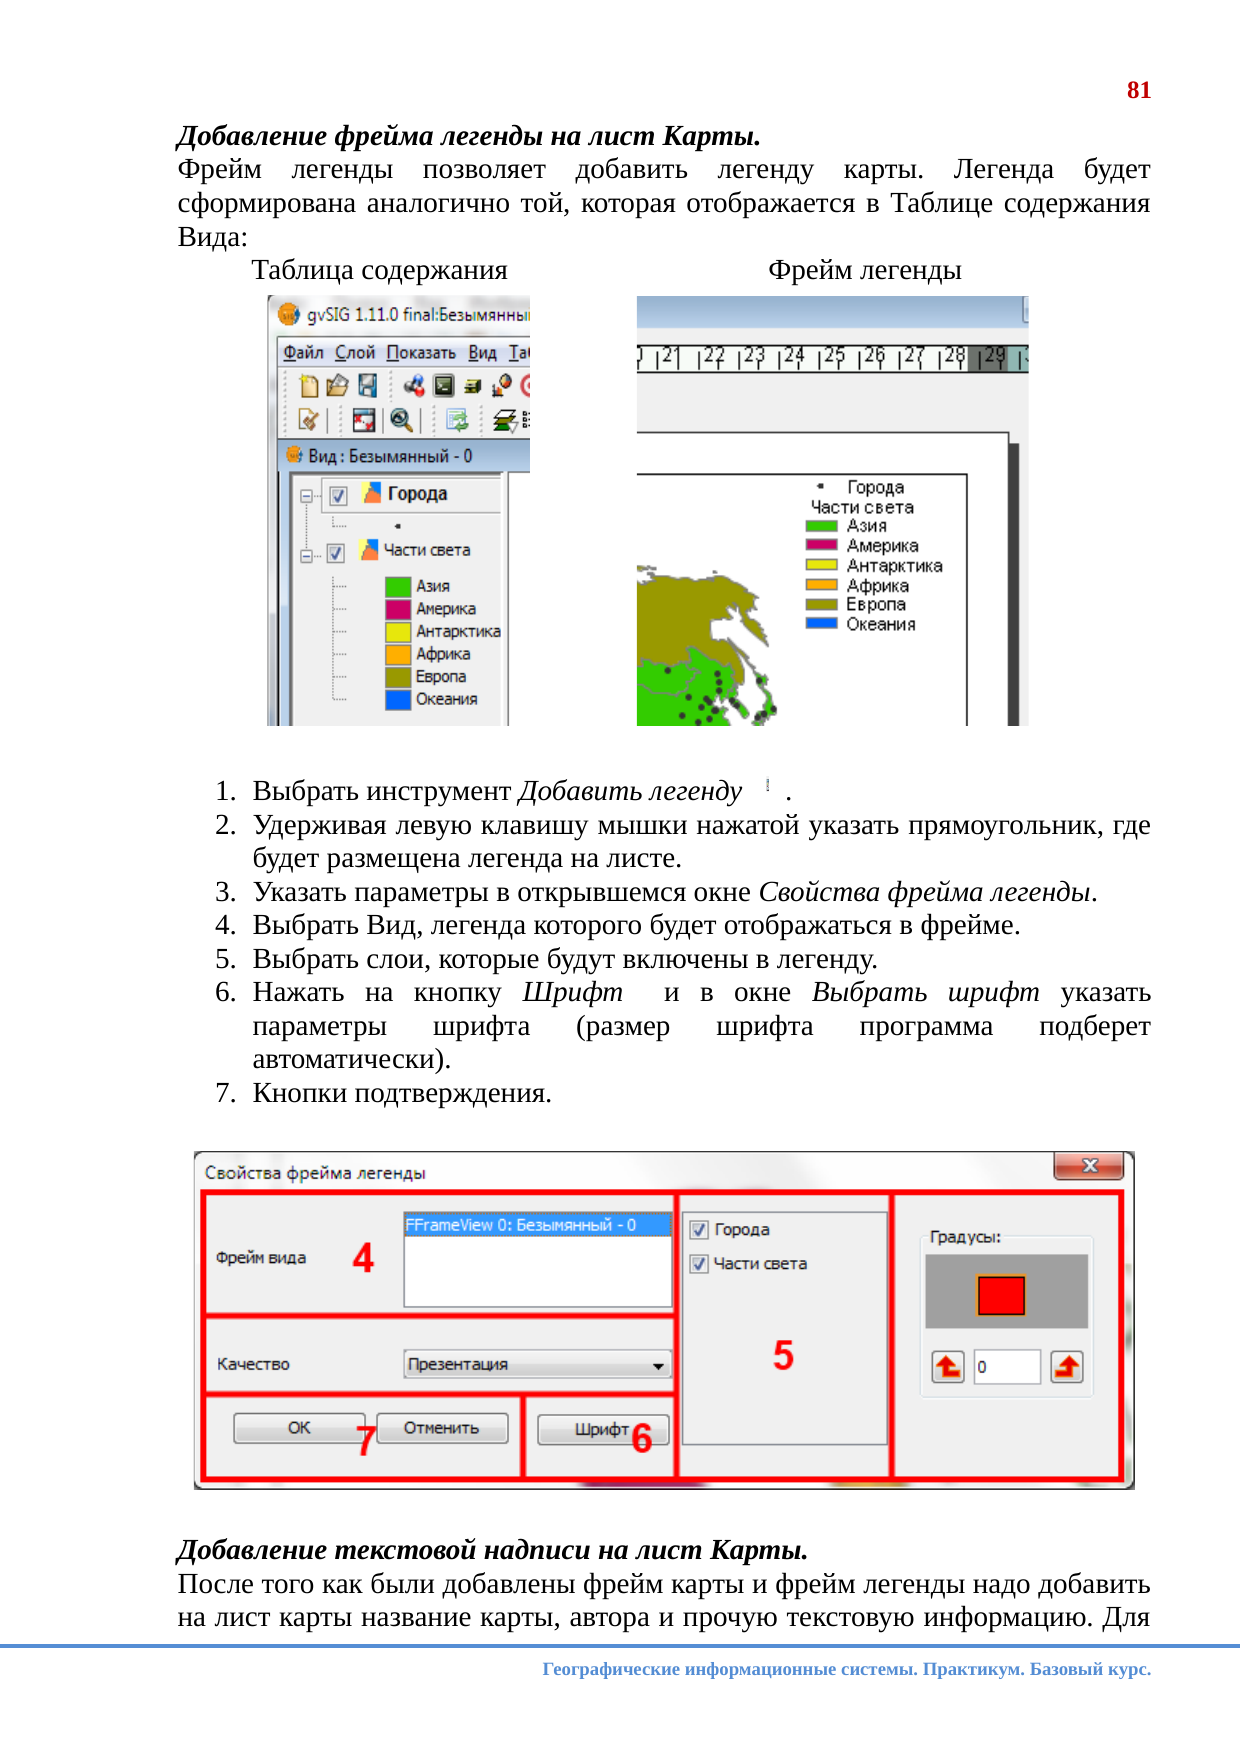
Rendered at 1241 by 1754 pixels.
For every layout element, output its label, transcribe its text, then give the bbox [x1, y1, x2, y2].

text Фрейм легенды позволяет добавить легенду карты. Легенда будет сформирована аналогично той, которая отображается в Таблице содержания Вида: [177, 152, 1152, 252]
list Выбрать слои, которые будут включены в легенду. [215, 941, 1152, 974]
text Добавление фрейма легенды на лист Карты. [177, 118, 1152, 152]
text Таблица содержания Фрейм легенды [177, 252, 1152, 286]
picture [267, 295, 530, 726]
list Указать параметры в открывшемся окне Свойства фрейма легенды. [215, 874, 1152, 907]
list Выбрать Вид, легенда которого будет отображаться в фрейме. [215, 907, 1152, 941]
list Удерживая левую клавишу мышки нажатой указать прямоугольник, где будет размещена легенда на листе. [215, 807, 1152, 874]
list Кнопки подтверждения. [215, 1075, 1152, 1109]
picture [193, 1151, 1135, 1490]
picture [636, 296, 1029, 726]
text Добавление текстовой надписи на лист Карты. [177, 1532, 1152, 1566]
list Выбрать инструмент Добавить легенду . [215, 768, 1152, 807]
list Нажать на кнопку Шрифт и в окне Выбрать шрифт указать параметры шрифта (размер шрифта программа подберет автоматически). [215, 974, 1152, 1075]
text После того как были добавлены фрейм карты и фрейм легенды надо добавить на лист карты название карты, автора и прочую текстовую информацию. Для [177, 1566, 1152, 1633]
